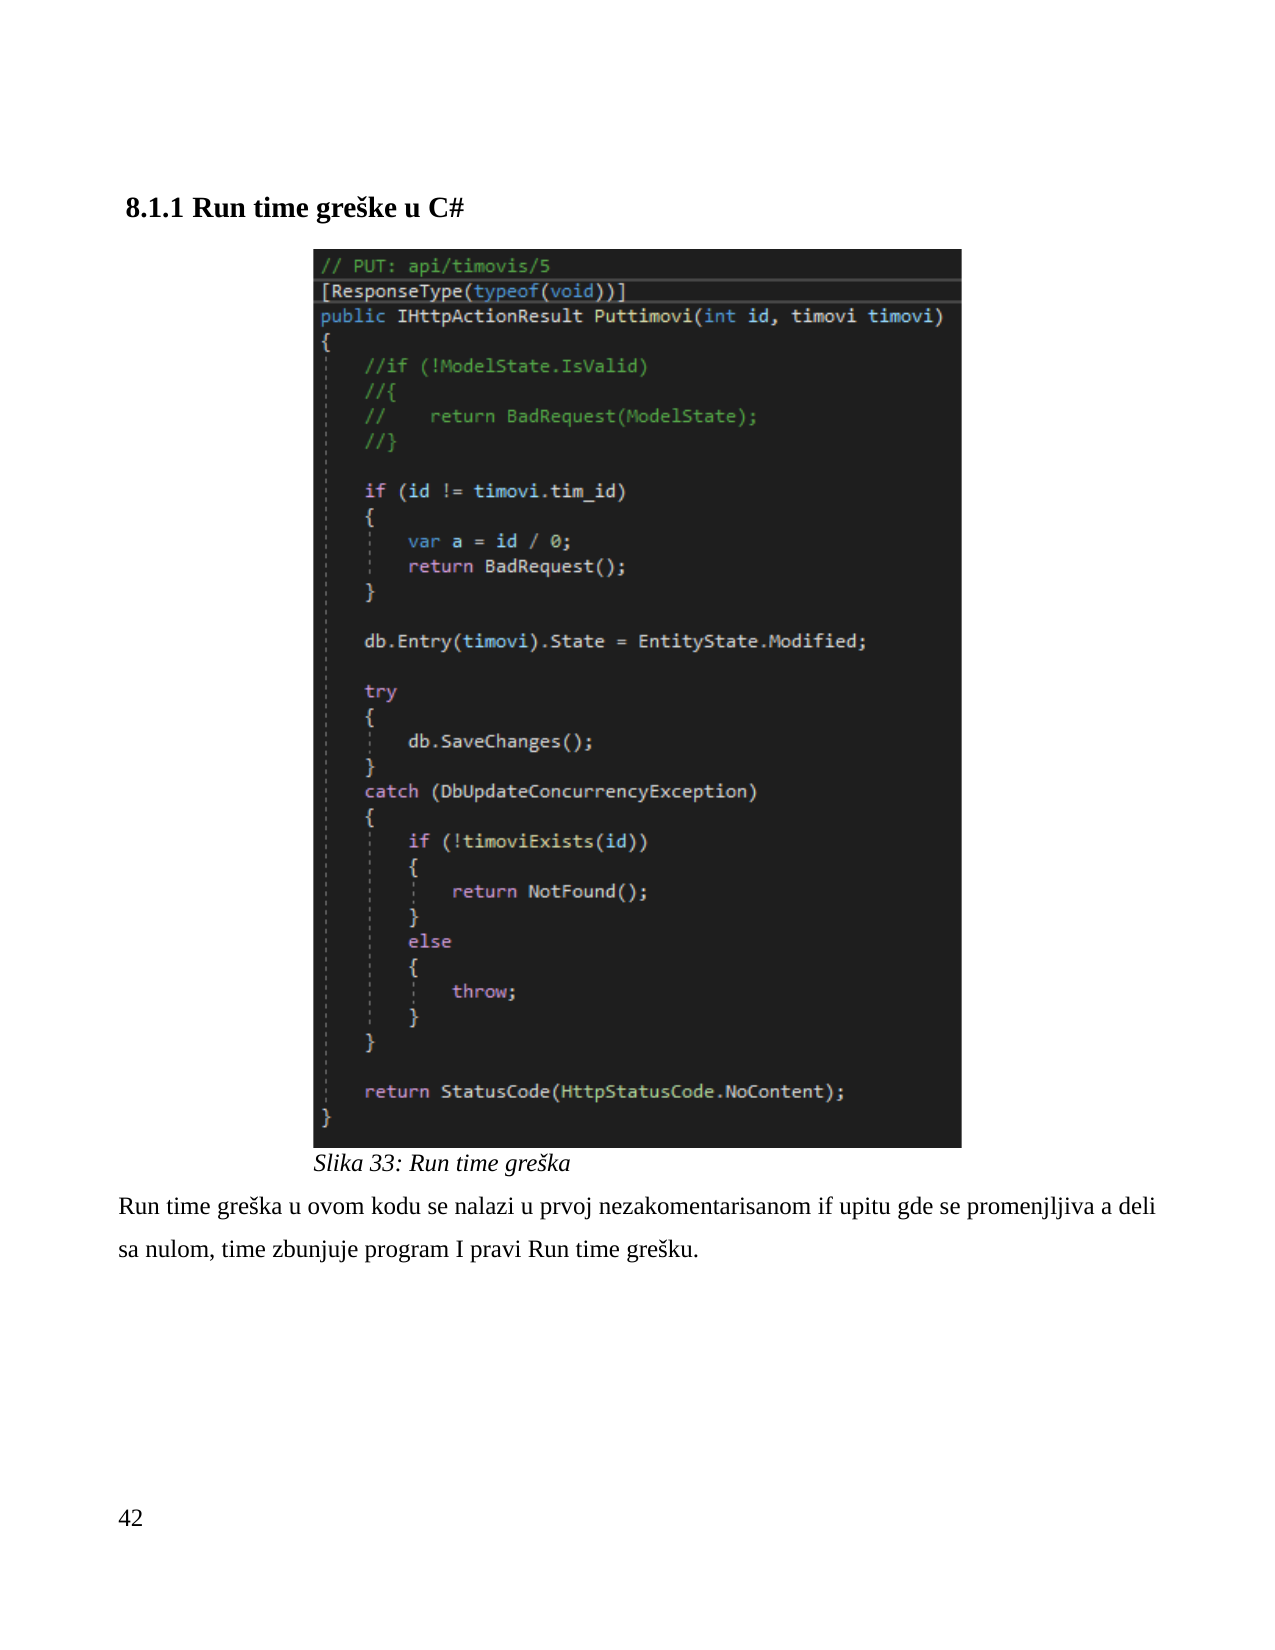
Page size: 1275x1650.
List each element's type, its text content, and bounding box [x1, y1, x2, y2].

picture [313, 249, 962, 1148]
text Slika 33: Run time greška [313, 1148, 962, 1176]
text Run time greška u ovom kodu se nalazi u prvoj nezakomentarisanom if upitu gde se promenjljiva a deli sa nulom, time zbunjuje program I pravi Run time grešku. [118, 237, 1157, 1263]
subtitle Run time greške u C# [118, 190, 1157, 224]
